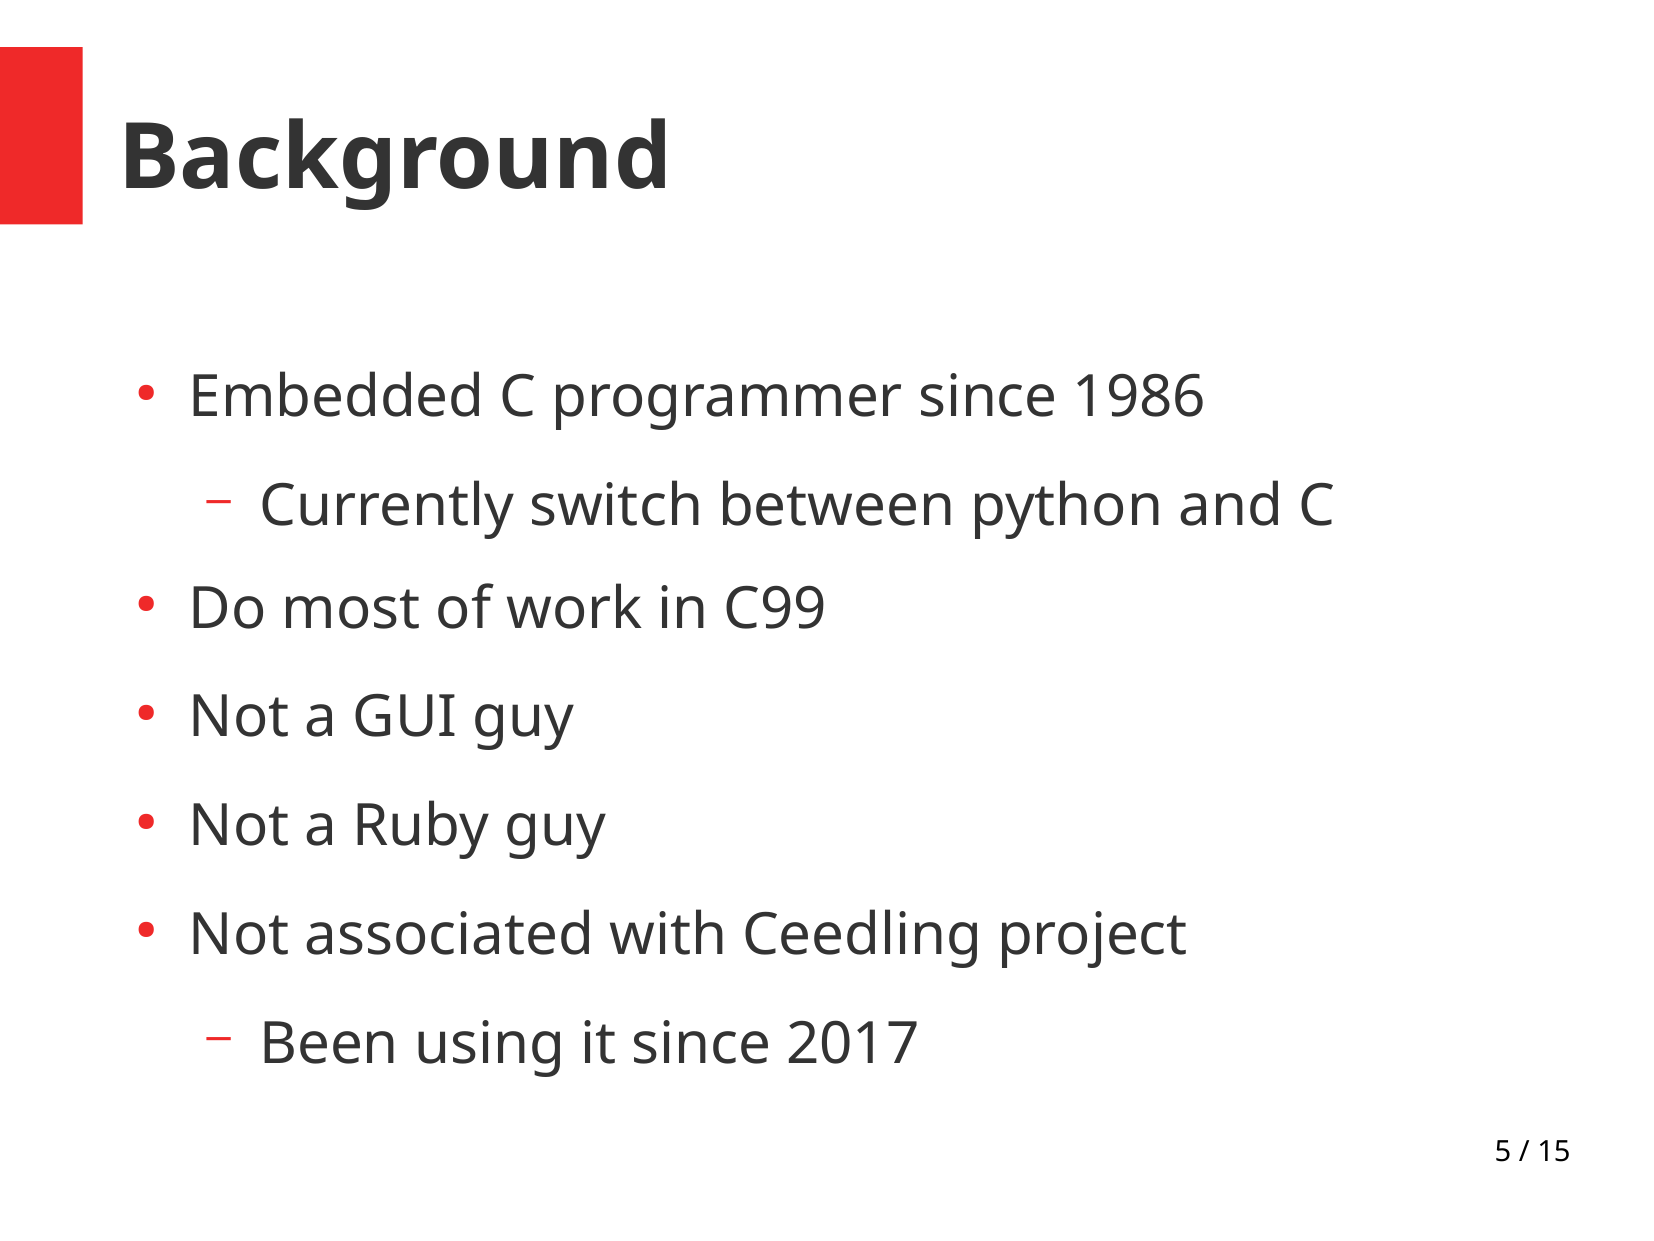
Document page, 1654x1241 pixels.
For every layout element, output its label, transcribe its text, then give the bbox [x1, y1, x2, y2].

list Embedded C programmer since 1986 Currently switch between python and C Do most of work in C99 Not a GUI guy Not a Ruby guy Not associated with Ceedling project Been using it since 2017 [118, 354, 1536, 1074]
title Background [118, 49, 1571, 257]
